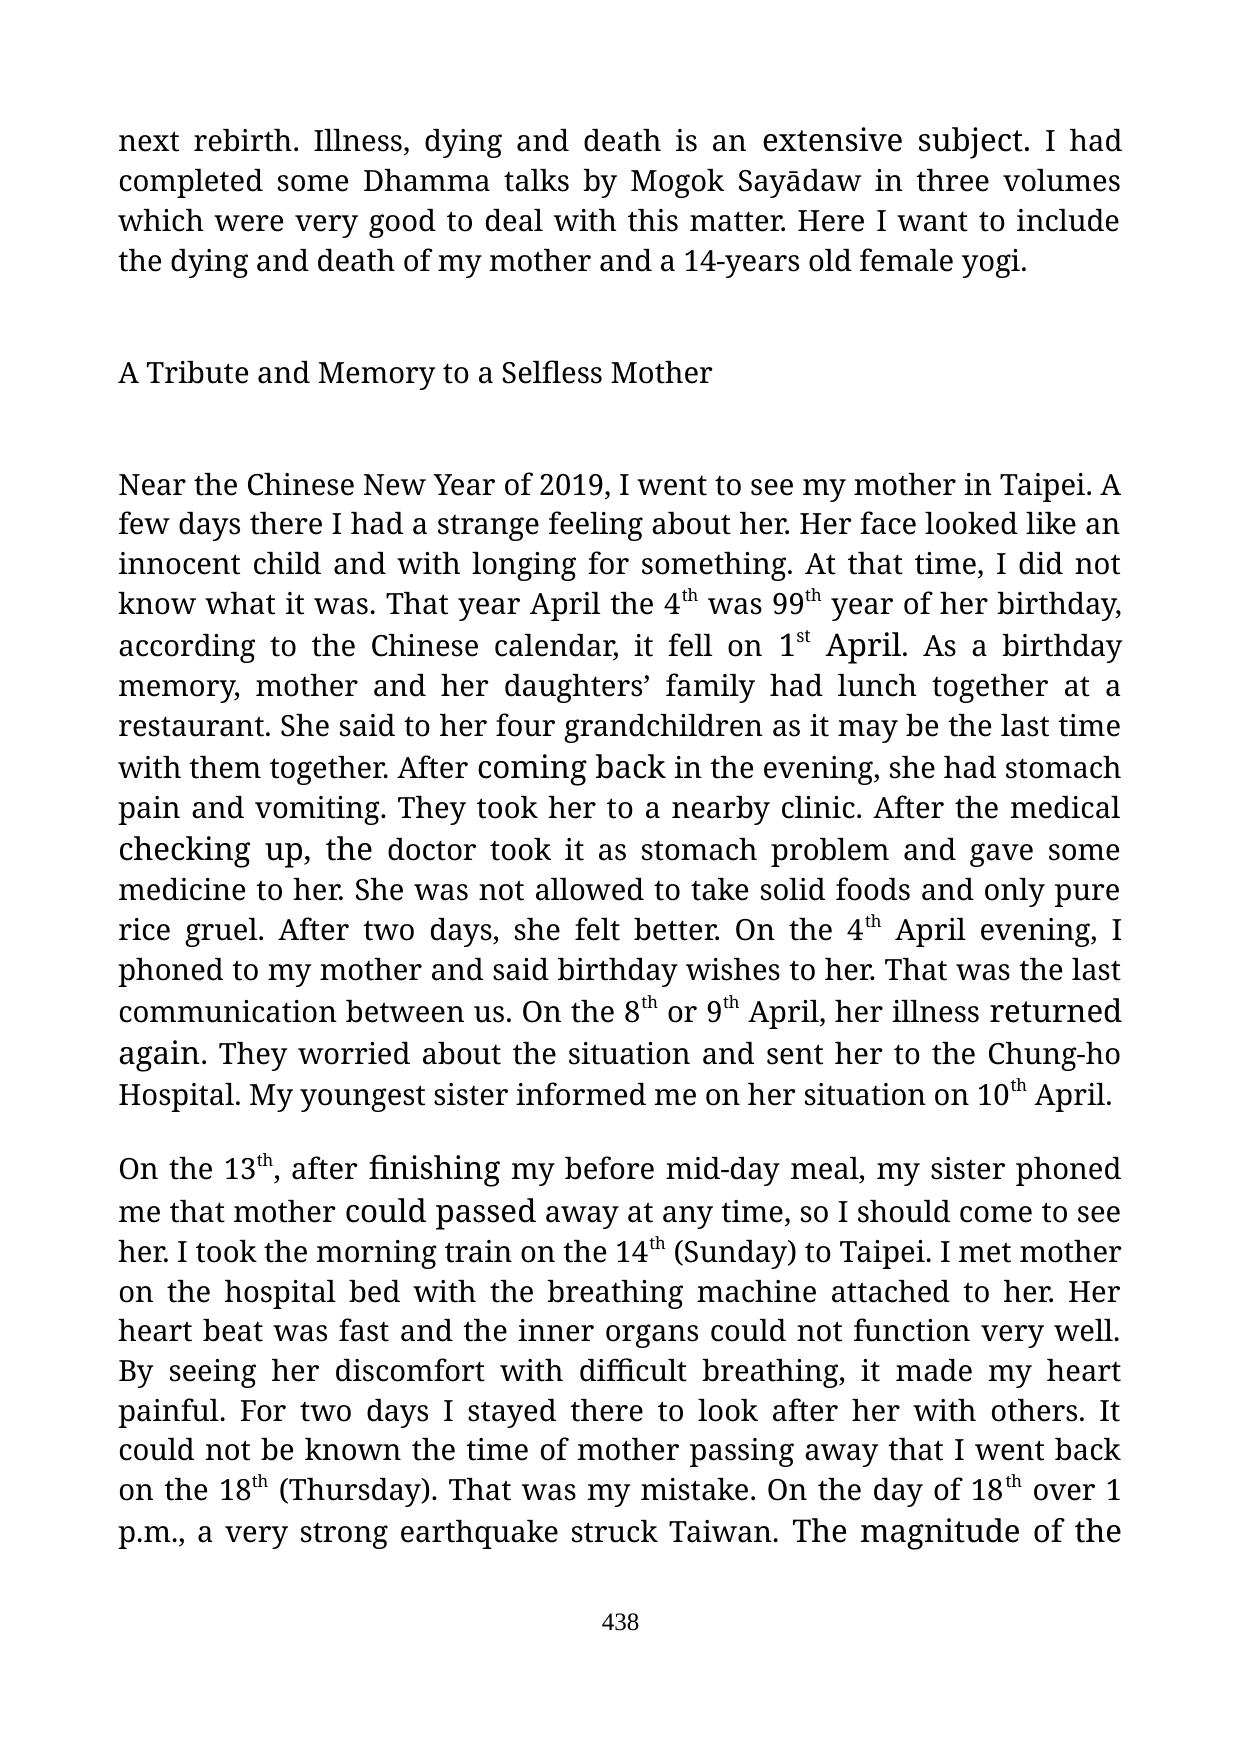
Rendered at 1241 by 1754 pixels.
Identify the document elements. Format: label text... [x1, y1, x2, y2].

text A Tribute and Memory to a Selfless Mother [118, 312, 1122, 392]
text Near the Chinese New Year of 2019, I went to see my mother in Taipei. A few days there I had a strange feeling about her. Her face looked like an innocent child and with longing for something. At that time, I did not know what it was. That year April the 4th was 99th year of her birthday, according to the Chinese calendar, it fell on 1st April. As a birthday memory, mother and her daughters’ family had lunch together at a restaurant. She said to her four grandchildren as it may be the last time with them together. After coming back in the evening, she had stomach pain and vomiting. They took her to a nearby clinic. After the medical checking up, the doctor took it as stomach problem and gave some medicine to her. She was not allowed to take solid foods and only pure rice gruel. After two days, she felt better. On the 4th April evening, I phoned to my mother and said birthday wishes to her. That was the last communication between us. On the 8th or 9th April, her illness returned again. They worried about the situation and sent her to the Chung-ho Hospital. My youngest sister informed me on her situation on 10th April. [118, 424, 1122, 1113]
text next rebirth. Illness, dying and death is an extensive subject. I had completed some Dhamma talks by Mogok Sayādaw in three volumes which were very good to deal with this matter. Here I want to include the dying and death of my mother and a 14-years old female yogi. [118, 118, 1122, 280]
text On the 13th, after finishing my before mid-day meal, my sister phoned me that mother could passed away at any time, so I should come to see her. I took the morning train on the 14th (Sunday) to Taipei. I met mother on the hospital bed with the breathing machine attached to her. Her heart beat was fast and the inner organs could not function very well. By seeing her discomfort with difficult breathing, it made my heart painful. For two days I stayed there to look after her with others. It could not be known the time of mother passing away that I went back on the 18th (Thursday). That was my mistake. On the day of 18th over 1 p.m., a very strong earthquake struck Taiwan. The magnitude of the [118, 1146, 1122, 1552]
